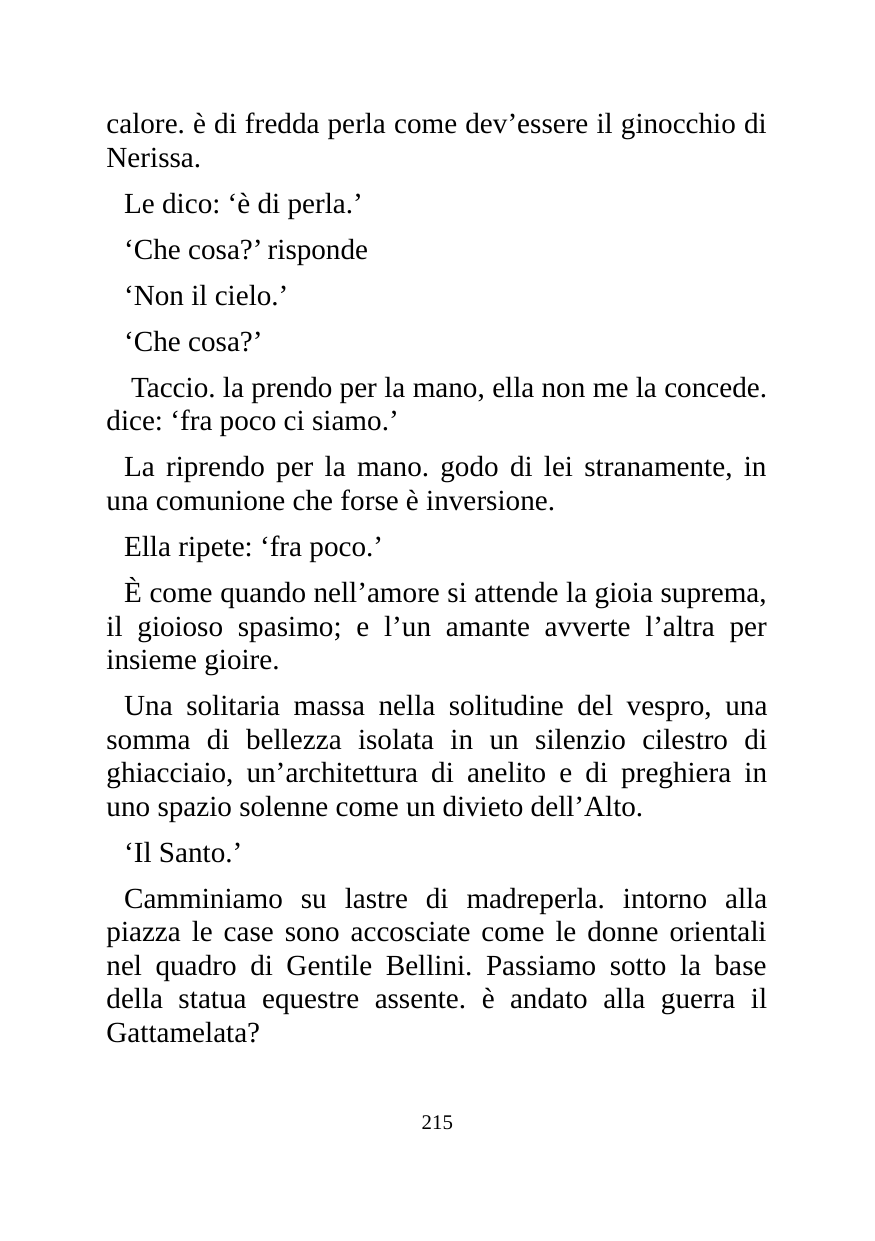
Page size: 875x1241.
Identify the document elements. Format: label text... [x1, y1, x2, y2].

text ‘Il Santo.’ [106, 835, 768, 868]
text Una solitaria massa nella solitudine del vespro, una somma di bellezza isolata in un silenzio cilestro di ghiacciaio, un’architettura di anelito e di preghiera in uno spazio solenne come un divieto dell’Alto. [106, 688, 768, 822]
text Taccio. la prendo per la mano, ella non me la concede. dice: ‘fra poco ci siamo.’ [106, 370, 768, 437]
text La riprendo per la mano. godo di lei stranamente, in una comunione che forse è inversione. [106, 449, 768, 517]
text ‘Che cosa?’ [106, 324, 768, 357]
text Camminiamo su lastre di madreperla. intorno alla piazza le case sono accosciate come le donne orientali nel quadro di Gentile Bellini. Passiamo sotto la base della statua equestre assente. è andato alla guerra il Gattamelata? [106, 881, 768, 1049]
text ‘Che cosa?’ risponde [106, 232, 768, 265]
text Le dico: ‘è di perla.’ [106, 186, 768, 219]
text Ella ripete: ‘fra poco.’ [106, 529, 768, 563]
text È come quando nell’amore si attende la gioia suprema, il gioioso spasimo; e l’un amante avverte l’altra per insieme gioire. [106, 575, 768, 676]
text ‘Non il cielo.’ [106, 278, 768, 311]
text calore. è di fredda perla come dev’essere il ginocchio di Nerissa. [106, 106, 768, 173]
